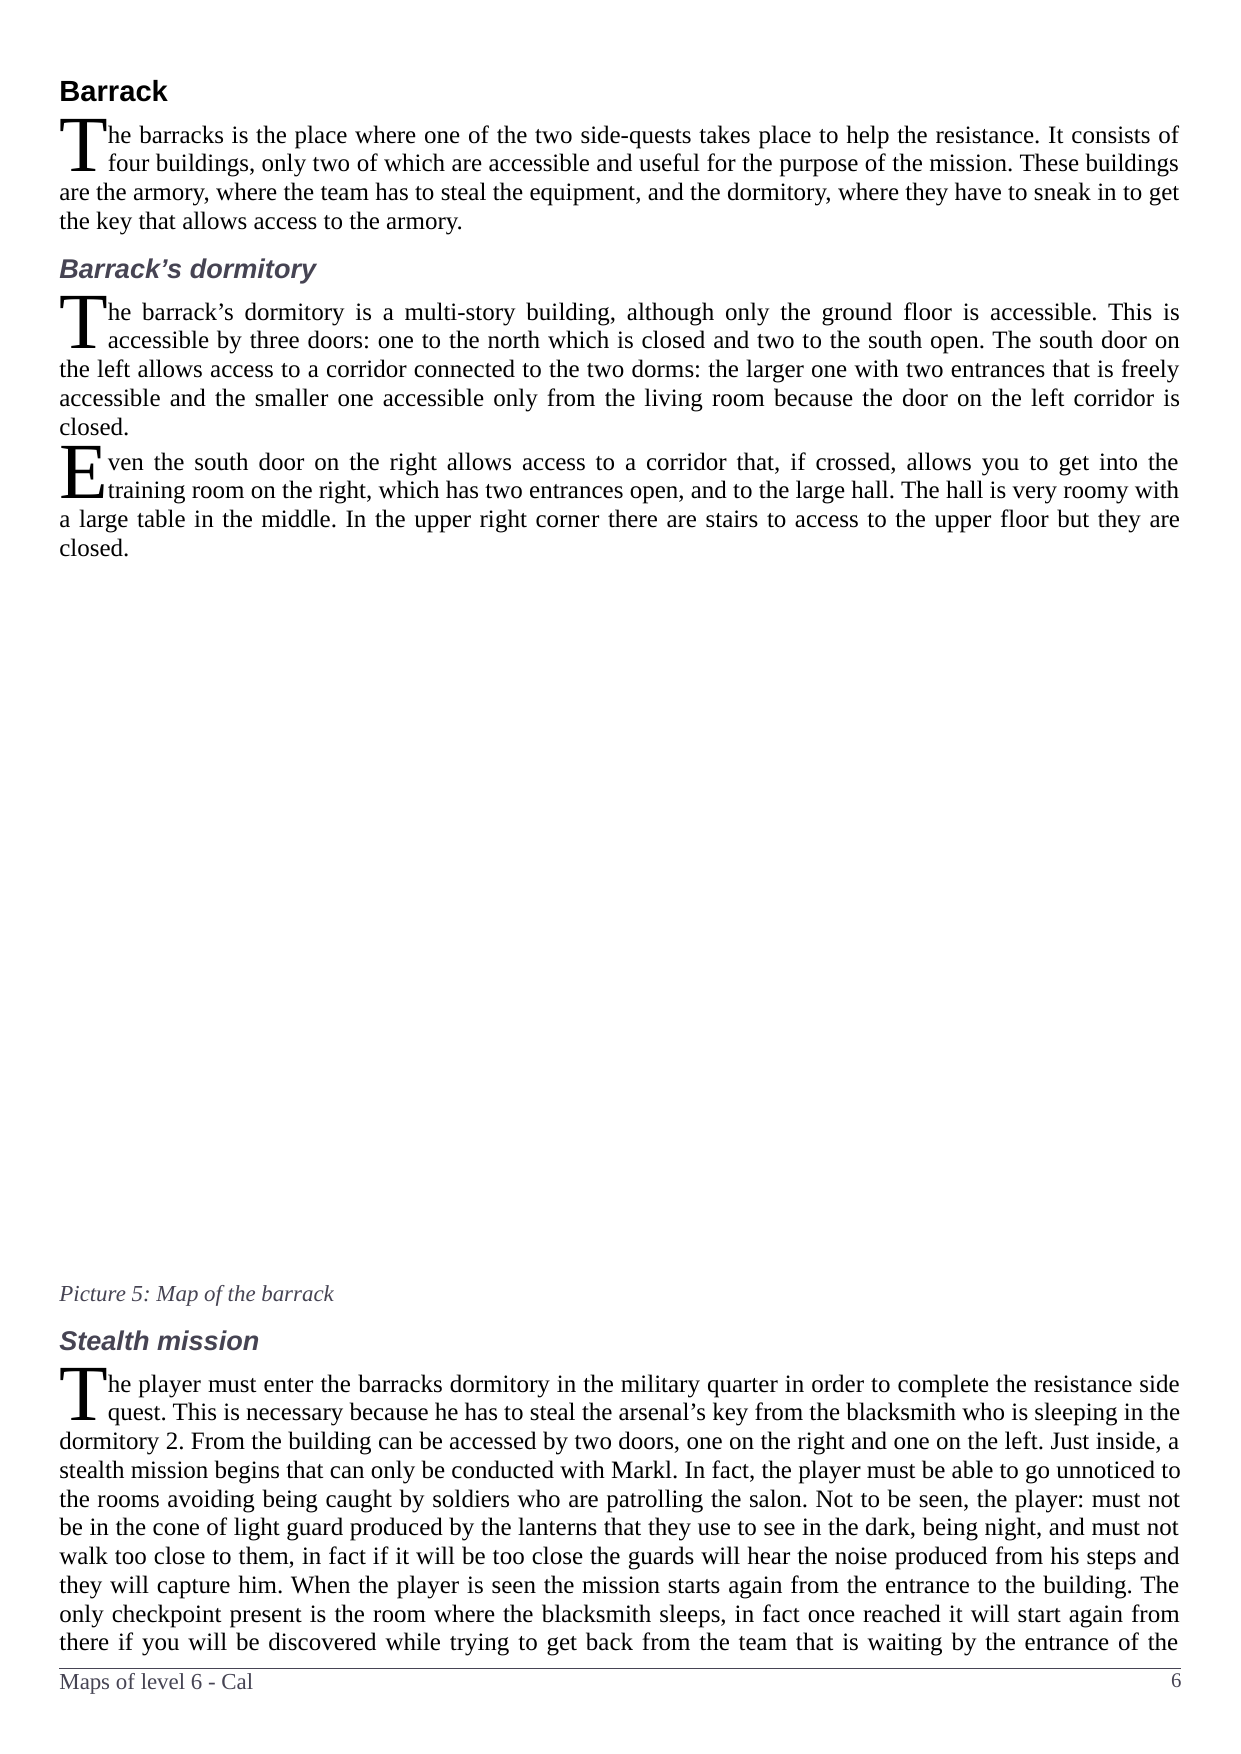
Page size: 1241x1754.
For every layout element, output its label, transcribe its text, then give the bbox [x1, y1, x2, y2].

text Picture 5: Map of the barrack [59, 580, 1181, 1307]
text The barrack’s dormitory is a multi-story building, although only the ground floor is accessible. This is accessible by three doors: one to the north which is closed and two to the south open. The south door on the left allows access to a corridor connected to the two dorms: the larger one with two entrances that is freely accessible and the smaller one accessible only from the living room because the door on the left corridor is closed. [59, 297, 1181, 441]
subtitle Barrack [59, 74, 1181, 107]
text Even the south door on the right allows access to a corridor that, if crossed, allows you to get into the training room on the right, which has two entrances open, and to the large hall. The hall is very roomy with a large table in the middle. In the upper right corner there are stairs to access to the upper floor but they are closed. [59, 447, 1181, 562]
subtitle Barrack’s dormitory [59, 253, 1181, 284]
subtitle Stealth mission [59, 1325, 1181, 1356]
text The barracks is the place where one of the two side-quests takes place to help the resistance. It consists of four buildings, only two of which are accessible and useful for the purpose of the mission. These buildings are the armory, where the team has to steal the equipment, and the dormitory, where they have to sneak in to get the key that allows access to the armory. [59, 120, 1181, 235]
text The player must enter the barracks dormitory in the military quarter in order to complete the resistance side quest. This is necessary because he has to steal the arsenal’s key from the blacksmith who is sleeping in the dormitory 2. From the building can be accessed by two doors, one on the right and one on the left. Just inside, a stealth mission begins that can only be conducted with Markl. In fact, the player must be able to go unnoticed to the rooms avoiding being caught by soldiers who are patrolling the salon. Not to be seen, the player: must not be in the cone of light guard produced by the lanterns that they use to see in the dark, being night, and must not walk too close to them, in fact if it will be too close the guards will hear the noise produced from his steps and they will capture him. When the player is seen the mission starts again from the entrance to the building. The only checkpoint present is the room where the blacksmith sleeps, in fact once reached it will start again from there if you will be discovered while trying to get back from the team that is waiting by the entrance of the [59, 1369, 1181, 1656]
